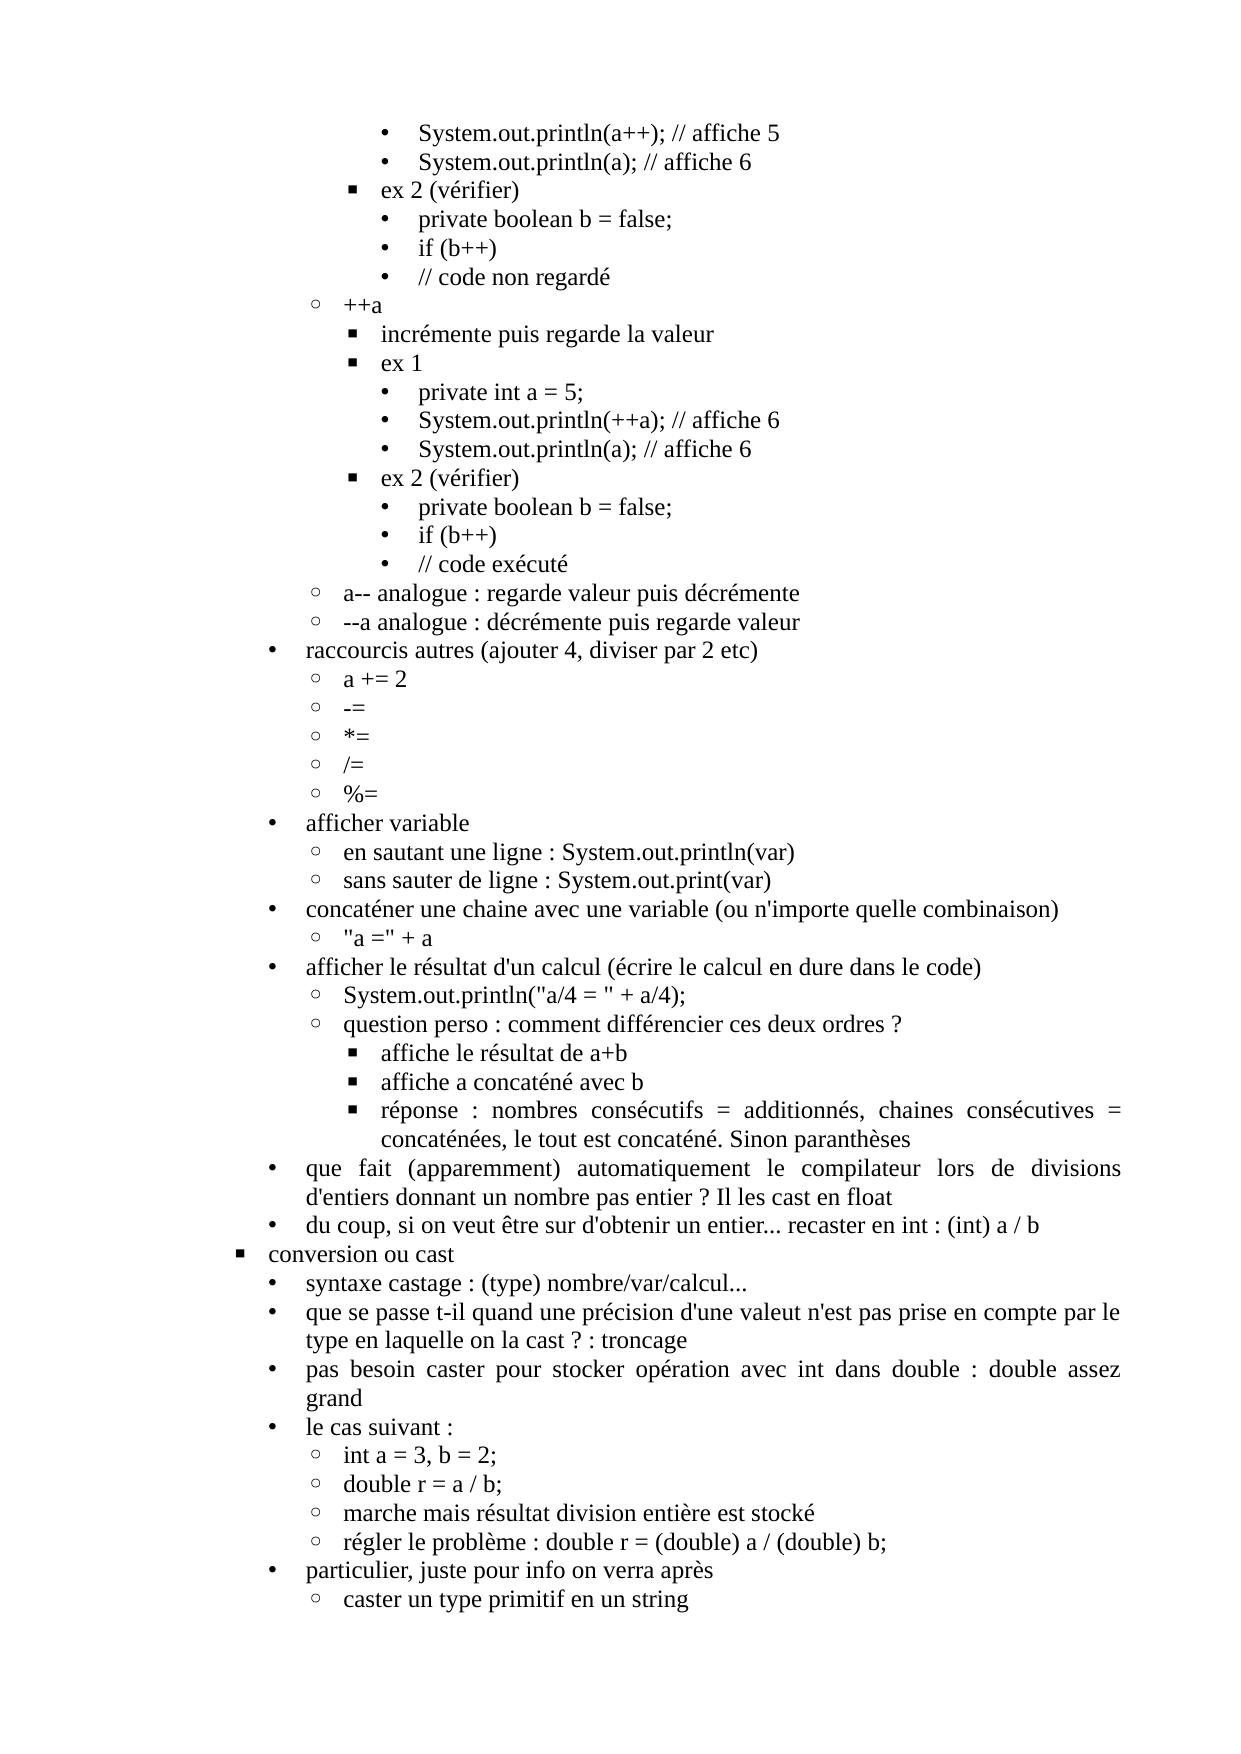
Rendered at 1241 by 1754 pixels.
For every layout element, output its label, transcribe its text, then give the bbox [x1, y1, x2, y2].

list en sautant une ligne : System.out.println(var) [306, 837, 1122, 866]
list pas besoin caster pour stocker opération avec int dans double : double assez grand [268, 1354, 1122, 1412]
list afficher le résultat d'un calcul (écrire le calcul en dure dans le code) [268, 952, 1122, 981]
list System.out.println(a); // affiche 6 [381, 147, 1122, 176]
list sans sauter de ligne : System.out.print(var) [306, 866, 1122, 894]
list particulier, juste pour info on verra après [268, 1556, 1122, 1584]
list marche mais résultat division entière est stocké [306, 1498, 1122, 1527]
list ex 1 [343, 348, 1122, 377]
list ex 2 (vérifier) [343, 176, 1122, 204]
list ex 2 (vérifier) [343, 463, 1122, 492]
list System.out.println(a++); // affiche 5 [381, 118, 1122, 147]
list affiche le résultat de a+b [343, 1038, 1122, 1067]
list question perso : comment différencier ces deux ordres ? [306, 1009, 1122, 1038]
list %= [306, 779, 1122, 808]
list double r = a / b; [306, 1469, 1122, 1498]
list ++a [306, 291, 1122, 319]
list affiche a concaténé avec b [343, 1067, 1122, 1096]
list concaténer une chaine avec une variable (ou n'importe quelle combinaison) [268, 894, 1122, 923]
list // code exécuté [381, 549, 1122, 578]
list if (b++) [381, 233, 1122, 262]
list private boolean b = false; [381, 492, 1122, 521]
list afficher variable [268, 808, 1122, 837]
list du coup, si on veut être sur d'obtenir un entier... recaster en int : (int) a / b [268, 1211, 1122, 1239]
list private boolean b = false; [381, 204, 1122, 233]
list le cas suivant : [268, 1412, 1122, 1441]
list conversion ou cast [231, 1239, 1122, 1268]
list régler le problème : double r = (double) a / (double) b; [306, 1527, 1122, 1556]
list System.out.println(++a); // affiche 6 [381, 406, 1122, 434]
list // code non regardé [381, 262, 1122, 291]
list System.out.println(a); // affiche 6 [381, 434, 1122, 463]
list raccourcis autres (ajouter 4, diviser par 2 etc) [268, 636, 1122, 664]
list if (b++) [381, 521, 1122, 549]
list caster un type primitif en un string [306, 1584, 1122, 1613]
list -= [306, 693, 1122, 722]
list System.out.println("a/4 = " + a/4); [306, 981, 1122, 1009]
list que se passe t-il quand une précision d'une valeut n'est pas prise en compte par le type en laquelle on la cast ? : troncage [268, 1297, 1122, 1354]
list que fait (apparemment) automatiquement le compilateur lors de divisions d'entiers donnant un nombre pas entier ? Il les cast en float [268, 1153, 1122, 1211]
list réponse : nombres consécutifs = additionnés, chaines consécutives = concaténées, le tout est concaténé. Sinon paranthèses [343, 1096, 1122, 1153]
list /= [306, 751, 1122, 779]
list a += 2 [306, 664, 1122, 693]
list a-- analogue : regarde valeur puis décrémente [306, 578, 1122, 607]
list --a analogue : décrémente puis regarde valeur [306, 607, 1122, 636]
list int a = 3, b = 2; [306, 1441, 1122, 1469]
list private int a = 5; [381, 377, 1122, 406]
list "a =" + a [306, 923, 1122, 952]
list syntaxe castage : (type) nombre/var/calcul... [268, 1268, 1122, 1297]
list incrémente puis regarde la valeur [343, 319, 1122, 348]
list *= [306, 722, 1122, 751]
